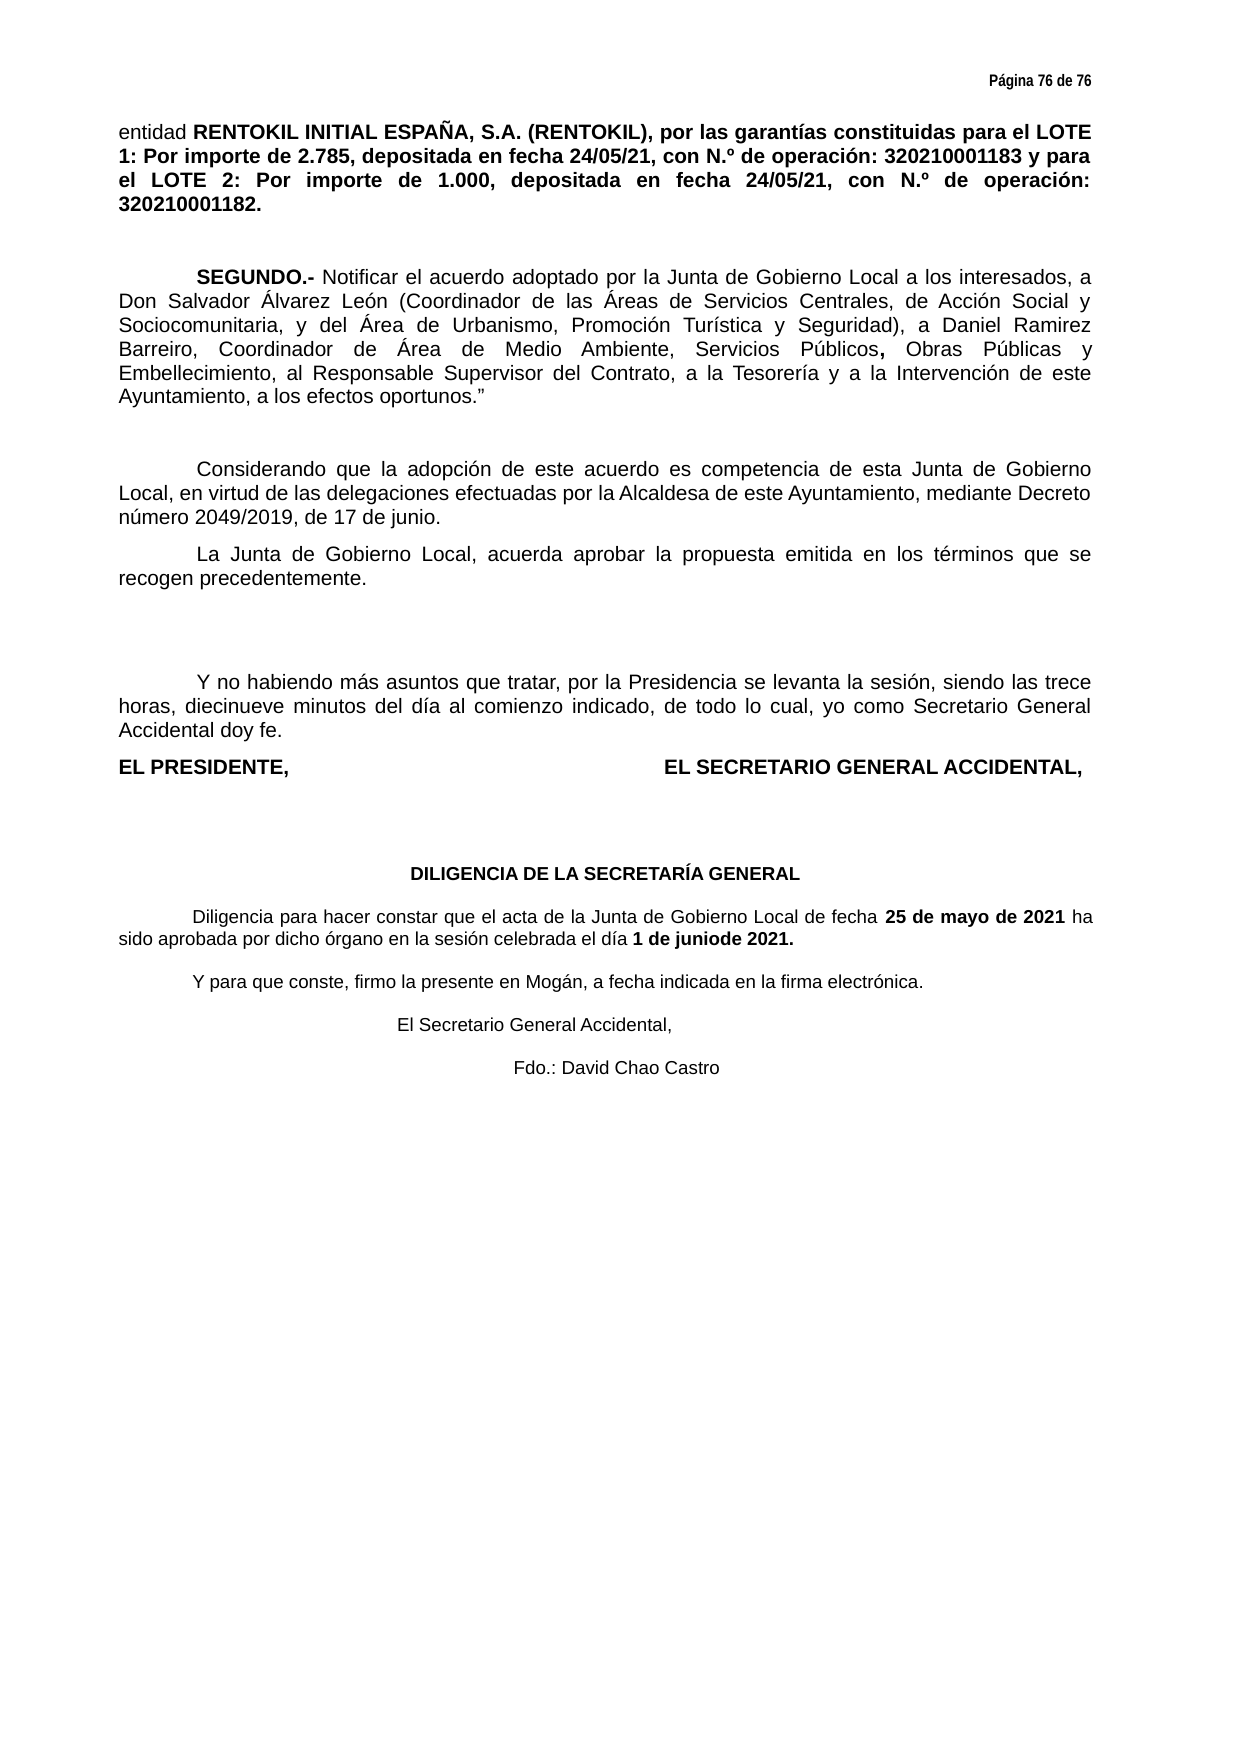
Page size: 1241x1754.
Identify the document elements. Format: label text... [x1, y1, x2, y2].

text SEGUNDO.- Notificar el acuerdo adoptado por la Junta de Gobierno Local a los interesados, a Don Salvador Álvarez León (Coordinador de las Áreas de Servicios Centrales, de Acción Social y Sociocomunitaria, y del Área de Urbanismo, Promoción Turística y Seguridad), a Daniel Ramirez Barreiro, Coordinador de Área de Medio Ambiente, Servicios Públicos, Obras Públicas y Embellecimiento, al Responsable Supervisor del Contrato, a la Tesorería y a la Intervención de este Ayuntamiento, a los efectos oportunos.” [118, 264, 1092, 408]
text Considerando que la adopción de este acuerdo es competencia de esta Junta de Gobierno Local, en virtud de las delegaciones efectuadas por la Alcaldesa de este Ayuntamiento, mediante Decreto número 2049/2019, de 17 de junio. [118, 457, 1092, 529]
text EL PRESIDENTE, EL SECRETARIO GENERAL ACCIDENTAL, [118, 754, 1092, 778]
text Y no habiendo más asuntos que tratar, por la Presidencia se levanta la sesión, siendo las trece horas, diecinueve minutos del día al comienzo indicado, de todo lo cual, yo como Secretario General Accidental doy fe. [118, 670, 1092, 742]
text DILIGENCIA DE LA SECRETARÍA GENERAL [118, 863, 1092, 884]
text Y para que conste, firmo la presente en Mogán, a fecha indicada en la firma electrónica. [118, 971, 1092, 992]
text entidad RENTOKIL INITIAL ESPAÑA, S.A. (RENTOKIL), por las garantías constituidas para el LOTE 1: Por importe de 2.785, depositada en fecha 24/05/21, con N.º de operación: 320210001183 y para el LOTE 2: Por importe de 1.000, depositada en fecha 24/05/21, con N.º de operación: 320210001182. [118, 120, 1092, 216]
text Diligencia para hacer constar que el acta de la Junta de Gobierno Local de fecha 25 de mayo de 2021 ha sido aprobada por dicho órgano en la sesión celebrada el día 1 de juniode 2021. [118, 906, 1092, 949]
text Fdo.: David Chao Castro [118, 1057, 1092, 1078]
text La Junta de Gobierno Local, acuerda aprobar la propuesta emitida en los términos que se recogen precedentemente. [118, 542, 1092, 589]
text El Secretario General Accidental, [118, 1014, 1092, 1035]
